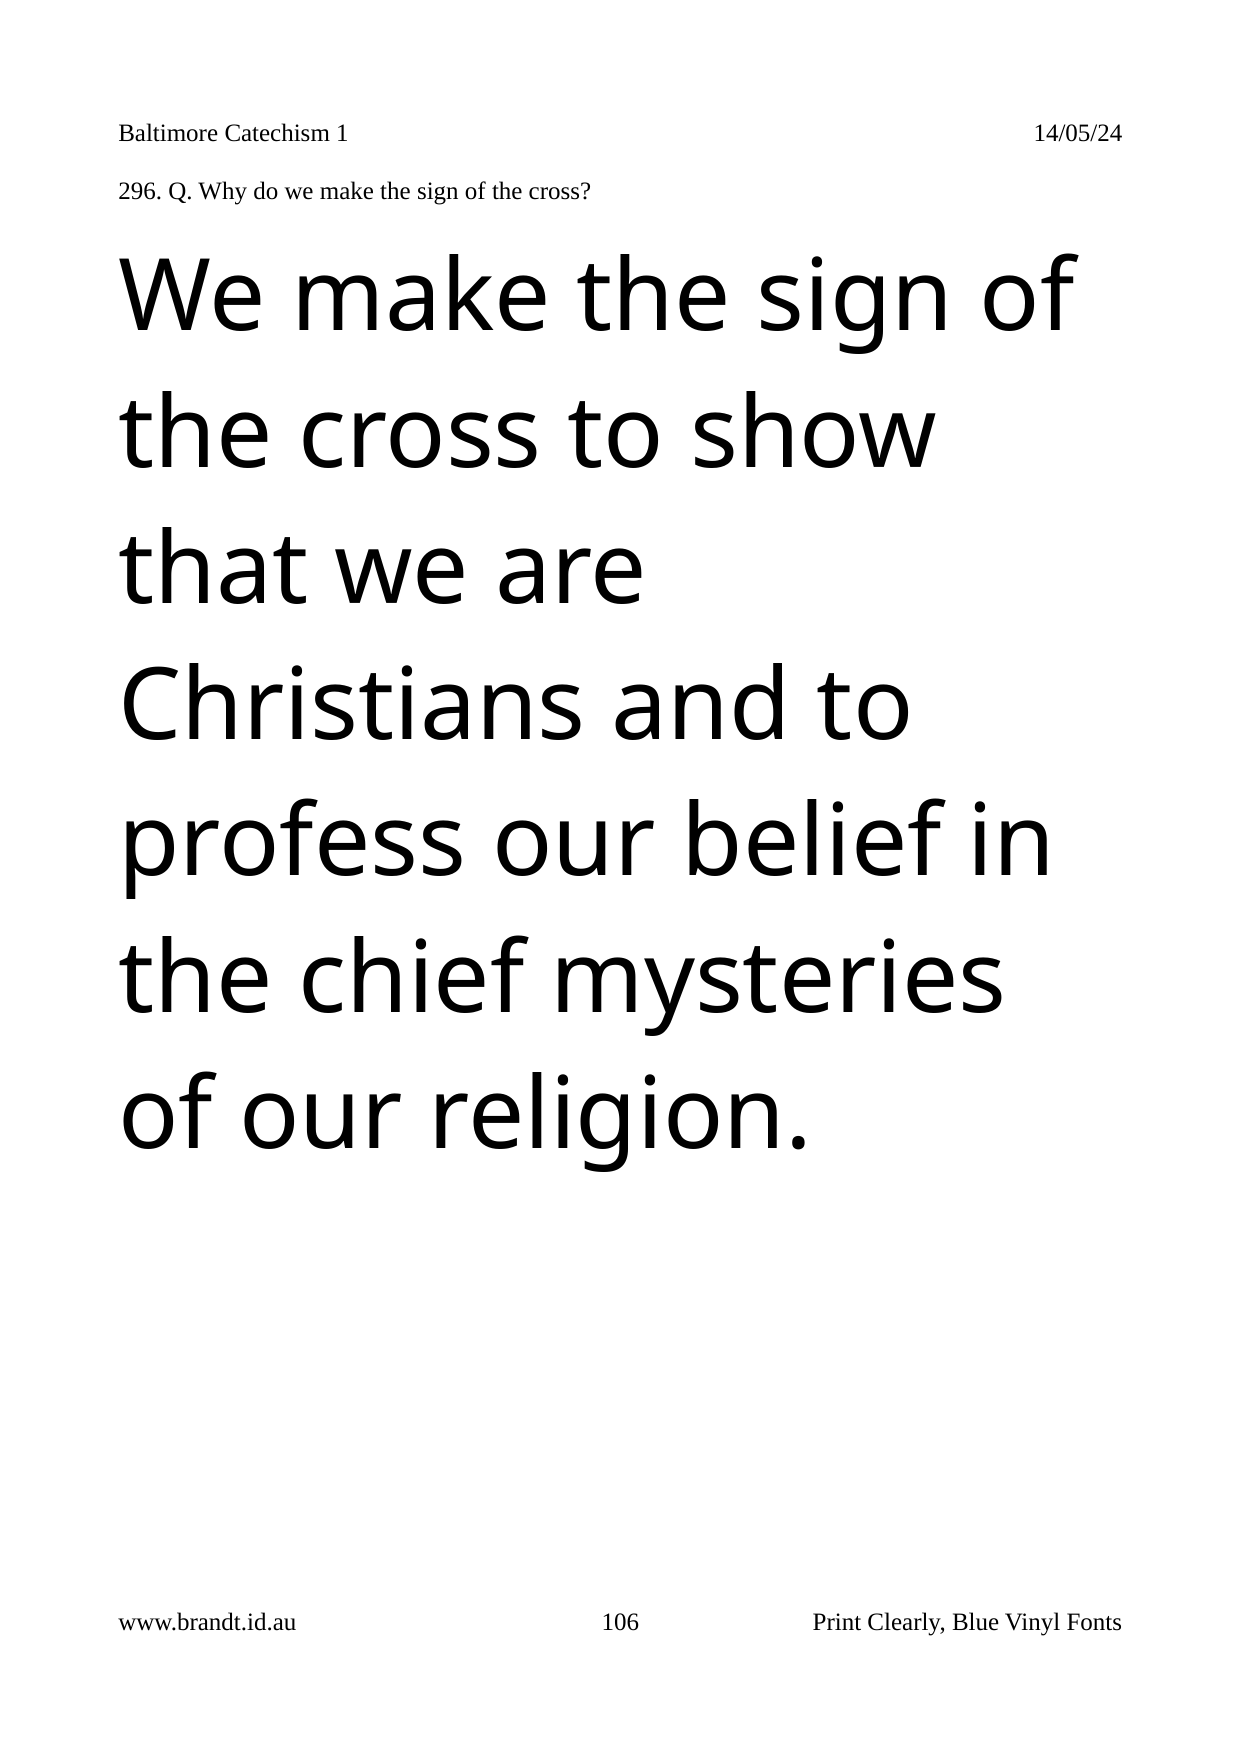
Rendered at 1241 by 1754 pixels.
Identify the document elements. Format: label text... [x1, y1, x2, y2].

text 296. Q. Why do we make the sign of the cross? [118, 176, 1122, 205]
text We make the sign of the cross to show that we are Christians and to profess our belief in the chief mysteries of our religion. [118, 224, 1122, 1178]
